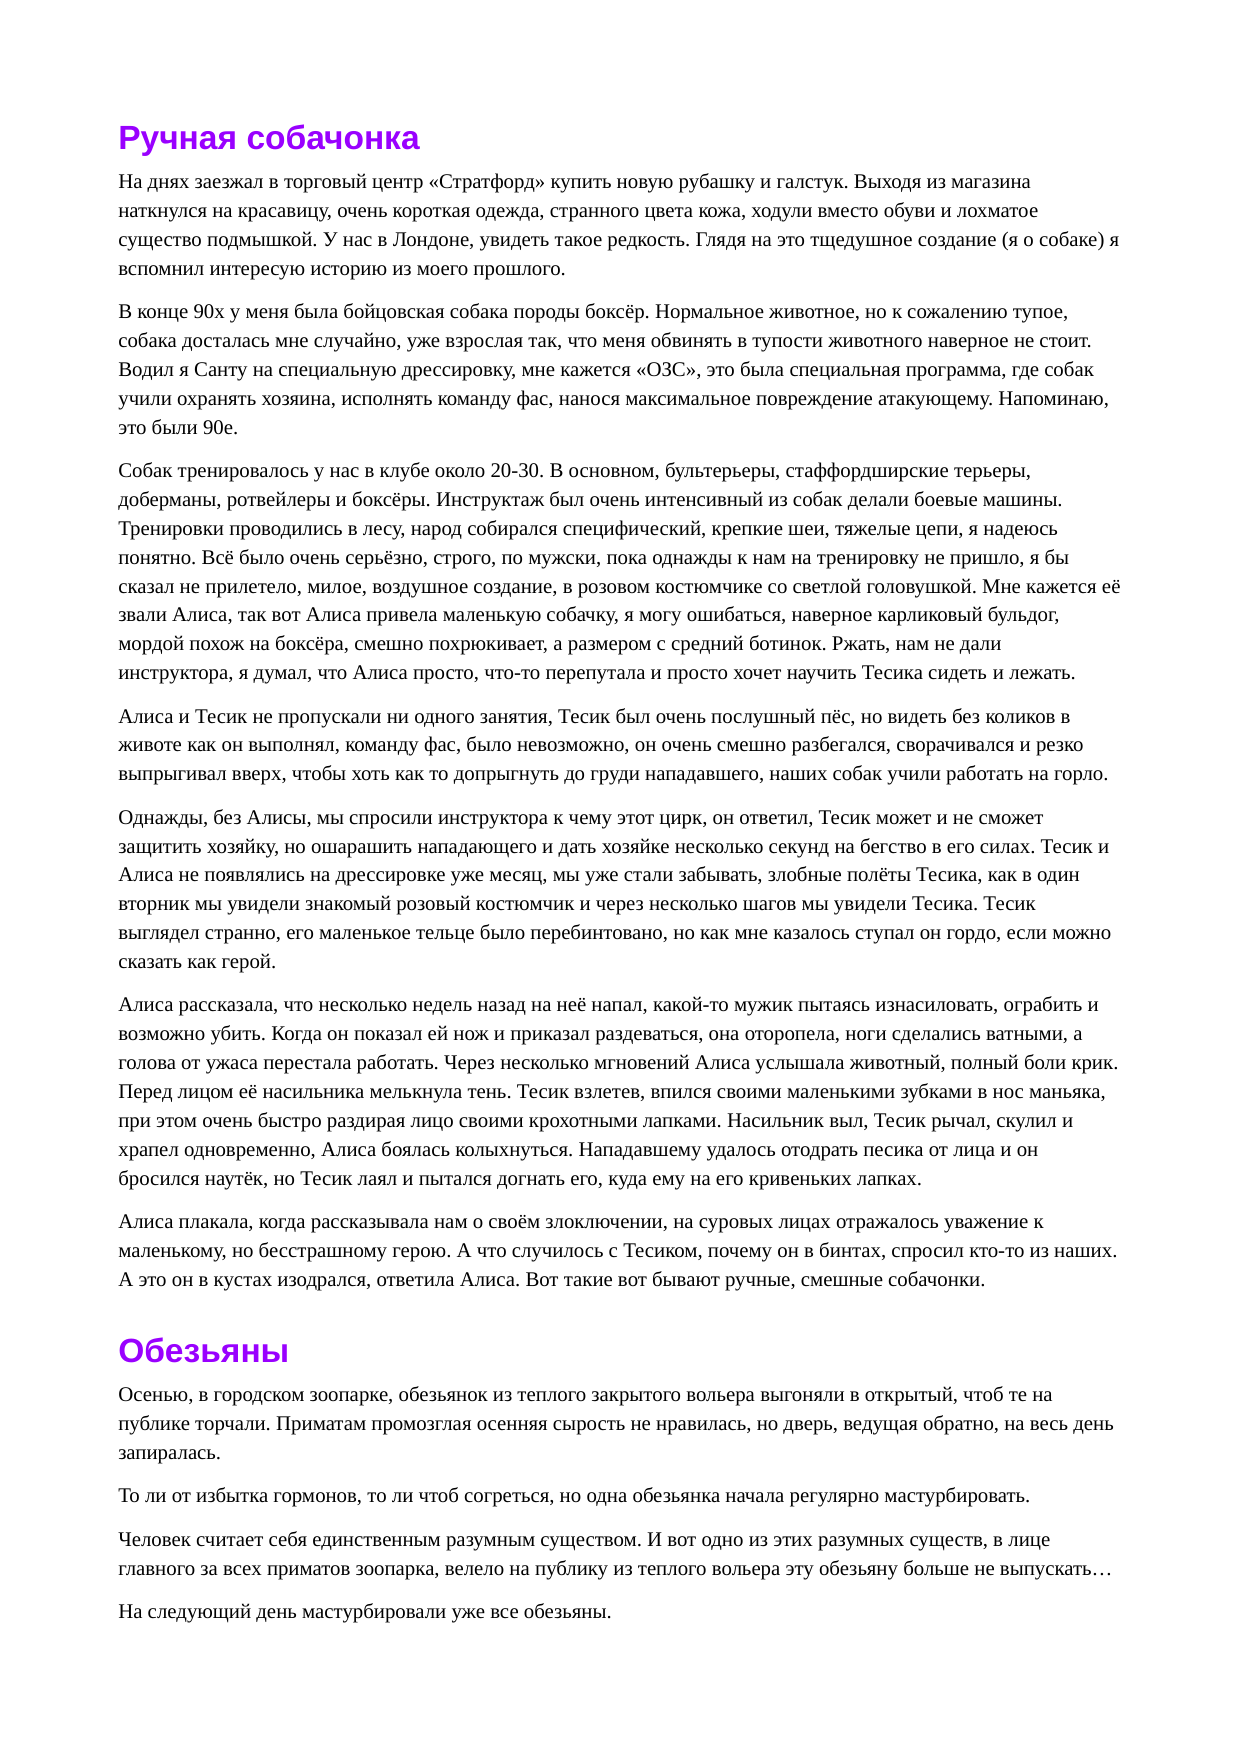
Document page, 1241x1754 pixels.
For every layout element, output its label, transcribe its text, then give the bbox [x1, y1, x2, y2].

text Собак тренировалось у нас в клубе около 20-30. В основном, бультерьеры, стаффордширские терьеры, доберманы, ротвейлеры и боксёры. Инструктаж был очень интенсивный из собак делали боевые машины. Тренировки проводились в лесу, народ собирался специфический, крепкие шеи, тяжелые цепи, я надеюсь понятно. Всё было очень серьёзно, строго, по мужски, пока однажды к нам на тренировку не пришло, я бы сказал не прилетело, милое, воздушное создание, в розовом костюмчике со светлой головушкой. Мне кажется её звали Алиса, так вот Алиса привела маленькую собачку, я могу ошибаться, наверное карликовый бульдог, мордой похож на боксёра, смешно похрюкивает, а размером с средний ботинок. Ржать, нам не дали инструктора, я думал, что Алиса просто, что-то перепутала и просто хочет научить Тесика сидеть и лежать. [118, 458, 1122, 684]
text Алиса плакала, когда рассказывала нам о своём злоключении, на суровых лицах отражалось уважение к маленькому, но бесстрашному герою. А что случилось с Тесиком, почему он в бинтах, спросил кто-то из наших. А это он в кустах изодрался, ответила Алиса. Вот такие вот бывают ручные, смешные собачонки. [118, 1209, 1122, 1291]
text Однажды, без Алисы, мы спросили инструктора к чему этот цирк, он ответил, Тесик может и не сможет защитить хозяйку, но ошарашить нападающего и дать хозяйке несколько секунд на бегство в его силах. Тесик и Алиса не появлялись на дрессировке уже месяц, мы уже стали забывать, злобные полёты Тесика, как в один вторник мы увидели знакомый розовый костюмчик и через несколько шагов мы увидели Тесика. Тесик выглядел странно, его маленькое тельце было перебинтовано, но как мне казалось ступал он гордо, если можно сказать как герой. [118, 805, 1122, 973]
text Алиса и Тесик не пропускали ни одного занятия, Тесик был очень послушный пёс, но видеть без коликов в животе как он выполнял, команду фас, было невозможно, он очень смешно разбегался, сворачивался и резко выпрыгивал вверх, чтобы хоть как то допрыгнуть до груди нападавшего, наших собак учили работать на горло. [118, 703, 1122, 785]
text Осенью, в городском зоопарке, обезьянок из теплого закрытого вольера выгоняли в открытый, чтоб те на публике торчали. Приматам промозглая осенняя сырость не нравилась, но дверь, ведущая обратно, на весь день запиралась. [118, 1382, 1122, 1464]
subtitle Ручная собачонка [118, 118, 1122, 157]
subtitle Обезьяны [118, 1331, 1122, 1369]
text На следующий день мастурбировали уже все обезьяны. [118, 1599, 1122, 1623]
text На днях заезжал в торговый центр «Стратфорд» купить новую рубашку и галстук. Выходя из магазина наткнулся на красавицу, очень короткая одежда, странного цвета кожа, ходули вместо обуви и лохматое существо подмышкой. У нас в Лондоне, увидеть такое редкость. Глядя на это тщедушное создание (я о собаке) я вспомнил интересую историю из моего прошлого. [118, 169, 1122, 280]
text Человек считает себя единственным разумным существом. И вот одно из этих разумных существ, в лице главного за всех приматов зоопарка, велело на публику из теплого вольера эту обезьяну больше не выпускать… [118, 1527, 1122, 1579]
text В конце 90х у меня была бойцовская собака породы боксёр. Нормальное животное, но к сожалению тупое, собака досталась мне случайно, уже взрослая так, что меня обвинять в тупости животного наверное не стоит. Водил я Санту на специальную дрессировку, мне кажется «ОЗС», это была специальная программа, где собак учили охранять хозяина, исполнять команду фас, нанося максимальное повреждение атакующему. Напоминаю, это были 90е. [118, 299, 1122, 439]
text Алиса рассказала, что несколько недель назад на неё напал, какой-то мужик пытаясь изнасиловать, ограбить и возможно убить. Когда он показал ей нож и приказал раздеваться, она оторопела, ноги сделались ватными, а голова от ужаса перестала работать. Через несколько мгновений Алиса услышала животный, полный боли крик. Перед лицом её насильника мелькнула тень. Тесик взлетев, впился своими маленькими зубками в нос маньяка, при этом очень быстро раздирая лицо своими крохотными лапками. Насильник выл, Тесик рычал, скулил и храпел одновременно, Алиса боялась колыхнуться. Нападавшему удалось отодрать песика от лица и он бросился наутёк, но Тесик лаял и пытался догнать его, куда ему на его кривеньких лапках. [118, 992, 1122, 1189]
text То ли от избытка гормонов, то ли чтоб согреться, но одна обезьянка начала регулярно мастурбировать. [118, 1483, 1122, 1507]
